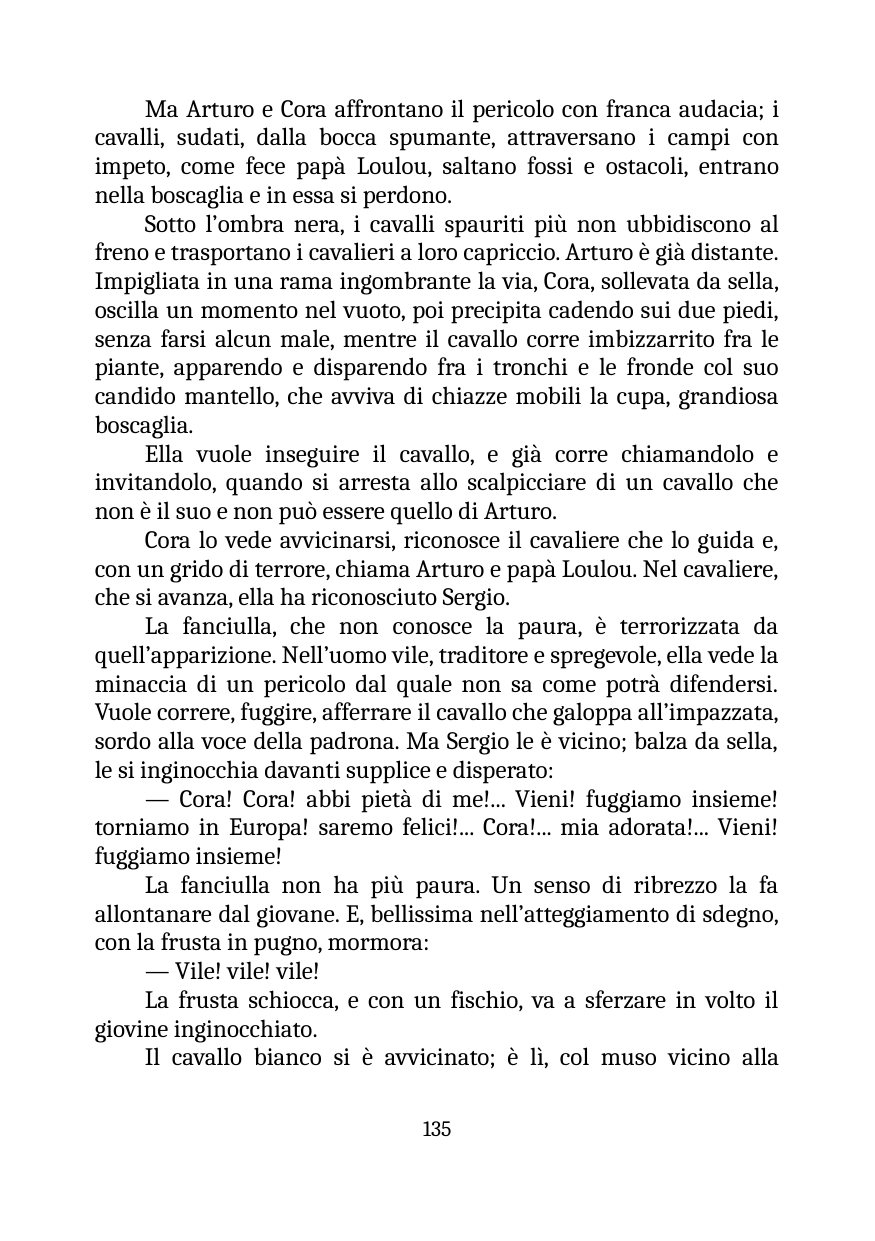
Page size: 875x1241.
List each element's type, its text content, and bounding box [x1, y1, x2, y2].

text La frusta schiocca, e con un fischio, va a sferzare in volto il giovine inginocchiato. [94, 986, 779, 1043]
text Sotto l’ombra nera, i cavalli spauriti più non ubbidiscono al freno e trasportano i cavalieri a loro capriccio. Arturo è già distante. Impigliata in una rama ingombrante la via, Cora, sollevata da sella, oscilla un momento nel vuoto, poi precipita cadendo sui due piedi, senza farsi alcun male, mentre il cavallo corre imbizzarrito fra le piante, apparendo e disparendo fra i tronchi e le fronde col suo candido mantello, che avviva di chiazze mobili la cupa, grandiosa boscaglia. [94, 209, 779, 439]
text Ma Arturo e Cora affrontano il pericolo con franca audacia; i cavalli, sudati, dalla bocca spumante, attraversano i campi con impeto, come fece papà Loulou, saltano fossi e ostacoli, entrano nella boscaglia e in essa si perdono. [94, 94, 779, 209]
text La fanciulla, che non conosce la paura, è terrorizzata da quell’apparizione. Nell’uomo vile, traditore e spregevole, ella vede la minaccia di un pericolo dal quale non sa come potrà difendersi. Vuole correre, fuggire, afferrare il cavallo che galoppa all’impazzata, sordo alla voce della padrona. Ma Sergio le è vicino; balza da sella, le si inginocchia davanti supplice e disperato: [94, 612, 779, 784]
text La fanciulla non ha più paura. Un senso di ribrezzo la fa allontanare dal giovane. E, bellissima nell’atteggiamento di sdegno, con la frusta in pugno, mormora: [94, 871, 779, 957]
text — Vile! vile! vile! [94, 957, 779, 986]
text Ella vuole inseguire il cavallo, e già corre chiamandolo e invitandolo, quando si arresta allo scalpicciare di un cavallo che non è il suo e non può essere quello di Arturo. [94, 439, 779, 526]
text — Cora! Cora! abbi pietà di me!... Vieni! fuggiamo insieme! torniamo in Europa! saremo felici!... Cora!... mia adorata!... Vieni! fuggiamo insieme! [94, 784, 779, 871]
text Cora lo vede avvicinarsi, riconosce il cavaliere che lo guida e, con un grido di terrore, chiama Arturo e papà Loulou. Nel cavaliere, che si avanza, ella ha riconosciuto Sergio. [94, 526, 779, 612]
text Il cavallo bianco si è avvicinato; è lì, col muso vicino alla [94, 1043, 779, 1072]
